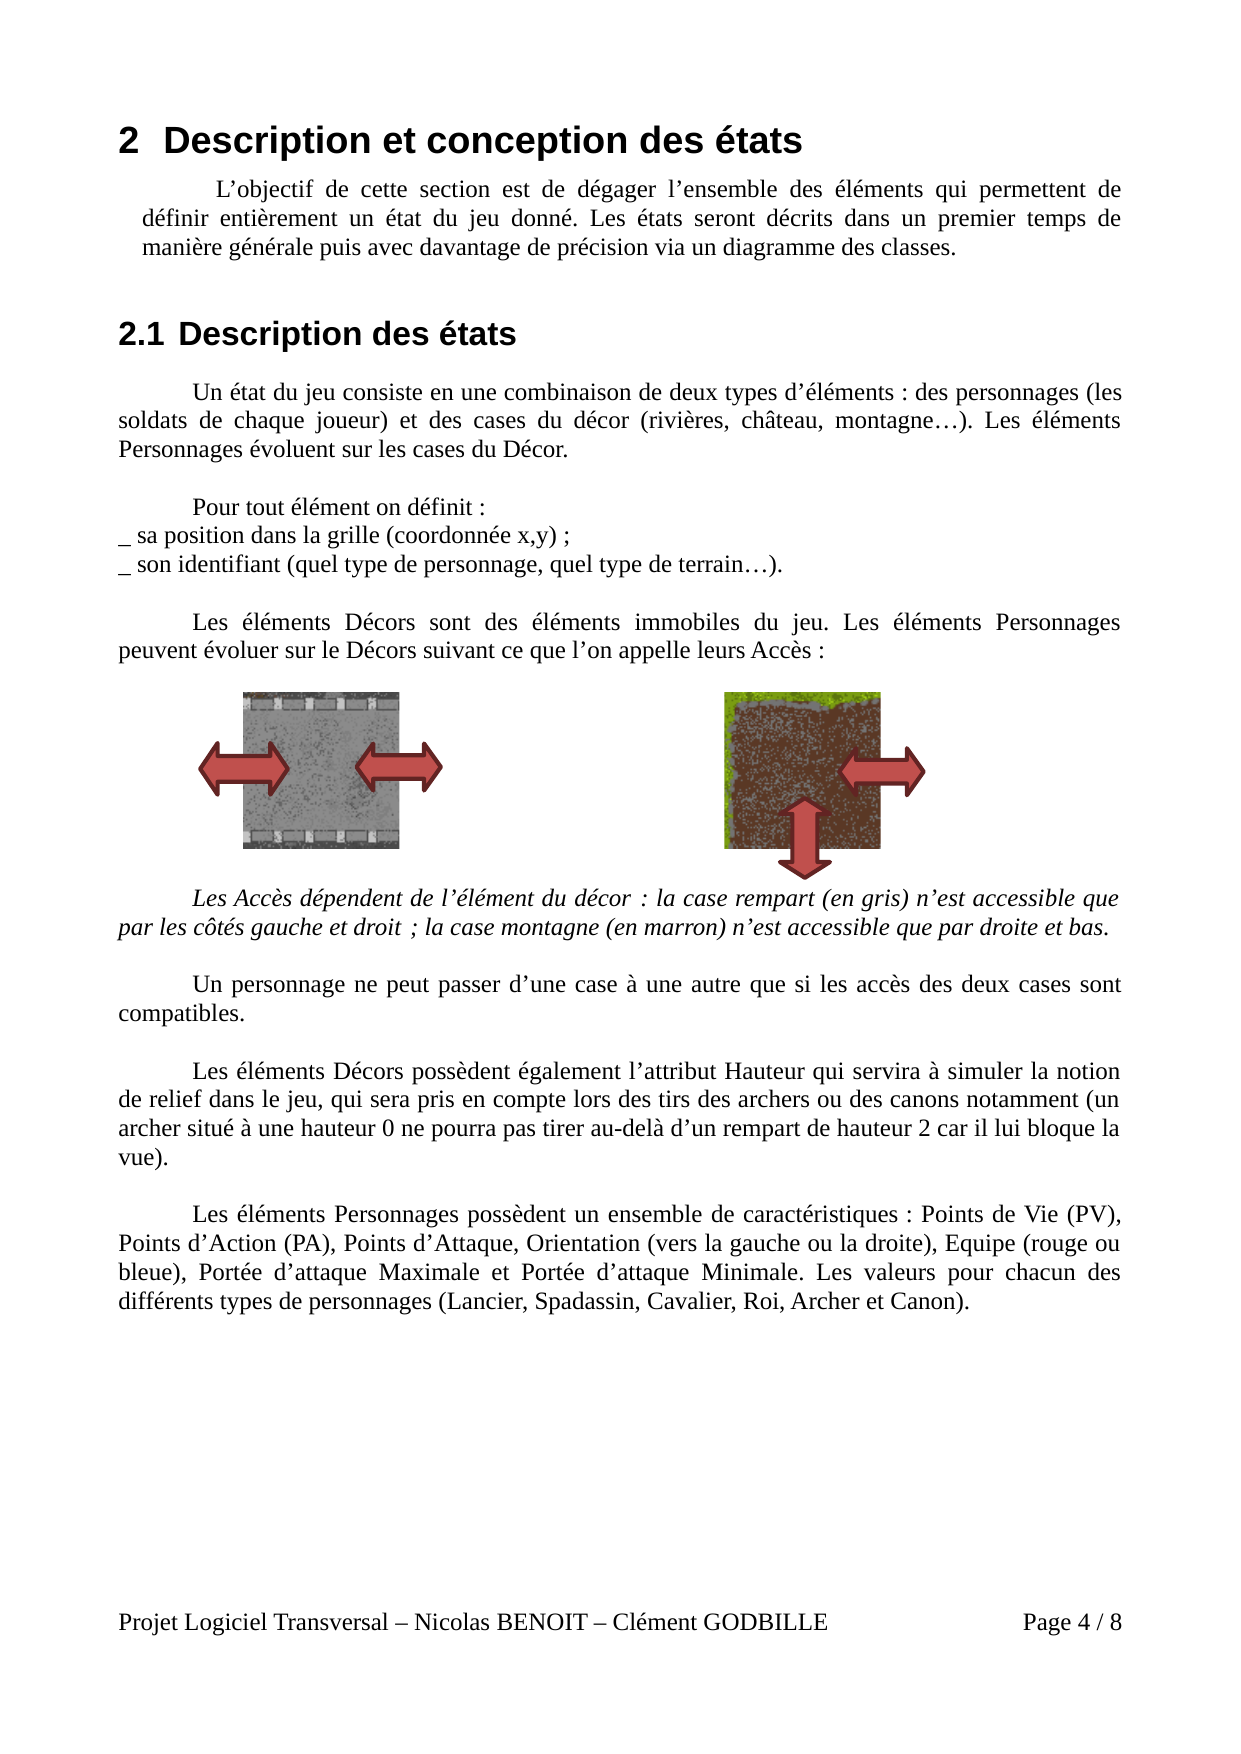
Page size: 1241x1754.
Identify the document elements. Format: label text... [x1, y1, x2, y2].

text Les éléments Décors possèdent également l’attribut Hauteur qui servira à simuler la notion de relief dans le jeu, qui sera pris en compte lors des tirs des archers ou des canons notamment (un archer situé à une hauteur 0 ne pourra pas tirer au-delà d’un rempart de hauteur 2 car il lui bloque la vue). [118, 1056, 1122, 1171]
text Pour tout élément on définit : [118, 492, 1122, 520]
subtitle Description et conception des états [118, 118, 1122, 162]
text L’objectif de cette section est de dégager l’ensemble des éléments qui permettent de définir entièrement un état du jeu donné. Les états seront décrits dans un premier temps de manière générale puis avec davantage de précision via un diagramme des classes. [142, 174, 1122, 261]
text Les éléments Personnages possèdent un ensemble de caractéristiques : Points de Vie (PV), Points d’Action (PA), Points d’Attaque, Orientation (vers la gauche ou la droite), Equipe (rouge ou bleue), Portée d’attaque Maximale et Portée d’attaque Minimale. Les valeurs pour chacun des différents types de personnages (Lancier, Spadassin, Cavalier, Roi, Archer et Canon). [118, 1199, 1122, 1314]
picture [243, 692, 400, 849]
text Les éléments Décors sont des éléments immobiles du jeu. Les éléments Personnages peuvent évoluer sur le Décors suivant ce que l’on appelle leurs Accès : [118, 607, 1122, 664]
text Les Accès dépendent de l’élément du décor : la case rempart (en gris) n’est accessible que par les côtés gauche et droit ; la case montagne (en marron) n’est accessible que par droite et bas. [118, 883, 1122, 941]
text _ son identifiant (quel type de personnage, quel type de terrain…). [118, 549, 1122, 578]
picture [724, 692, 881, 849]
text Un personnage ne peut passer d’une case à une autre que si les accès des deux cases sont compatibles. [118, 969, 1122, 1027]
text Un état du jeu consiste en une combinaison de deux types d’éléments : des personnages (les soldats de chaque joueur) et des cases du décor (rivières, château, montagne…). Les éléments Personnages évoluent sur les cases du Décor. [118, 377, 1122, 463]
subtitle Description des états [118, 314, 1122, 353]
text _ sa position dans la grille (coordonnée x,y) ; [118, 520, 1122, 549]
